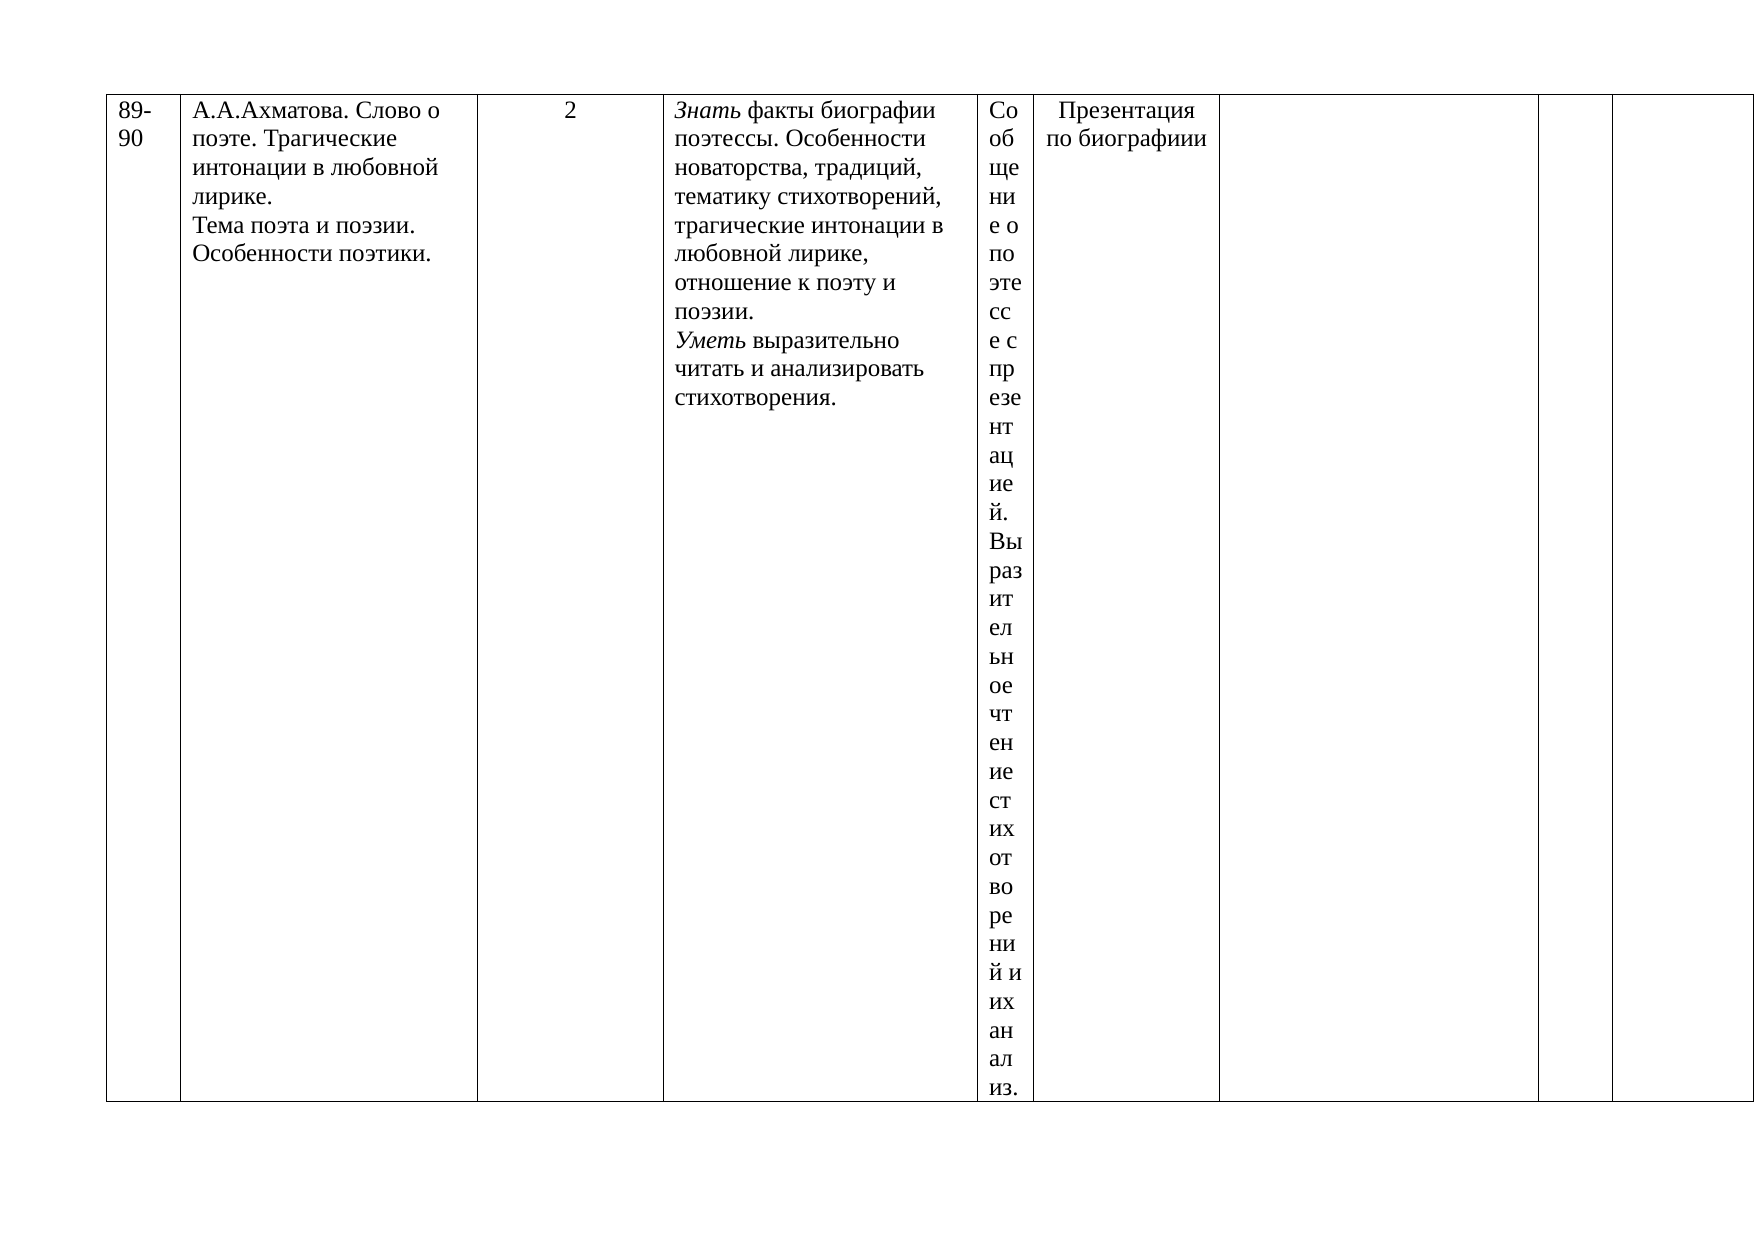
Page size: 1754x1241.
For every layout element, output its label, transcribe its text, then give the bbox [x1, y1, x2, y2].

table_cell А.А.Ахматова. Слово о поэте. Трагические интонации в любовной лирике. Тема поэта и поэзии. Особенности поэтики. [181, 95, 477, 1101]
table_cell Знать факты биографии поэтессы. Особенности новаторства, традиций, тематику стихотворений, трагические интонации в любовной лирике, отношение к поэту и поэзии. Уметь выразительно читать и анализировать стихотворения. [664, 95, 977, 1101]
table_cell 89-90 [107, 95, 180, 1101]
table_cell [1613, 95, 1753, 1101]
table_cell Сообщение о поэтессе с презентацией. Выразительное чтение стихотворений и их анализ. [978, 95, 1033, 1101]
table_cell Презентация по биографиии [1034, 95, 1219, 1101]
table_cell [1539, 95, 1612, 1101]
table_cell 2 [478, 95, 663, 1101]
table_cell [1220, 95, 1538, 1101]
